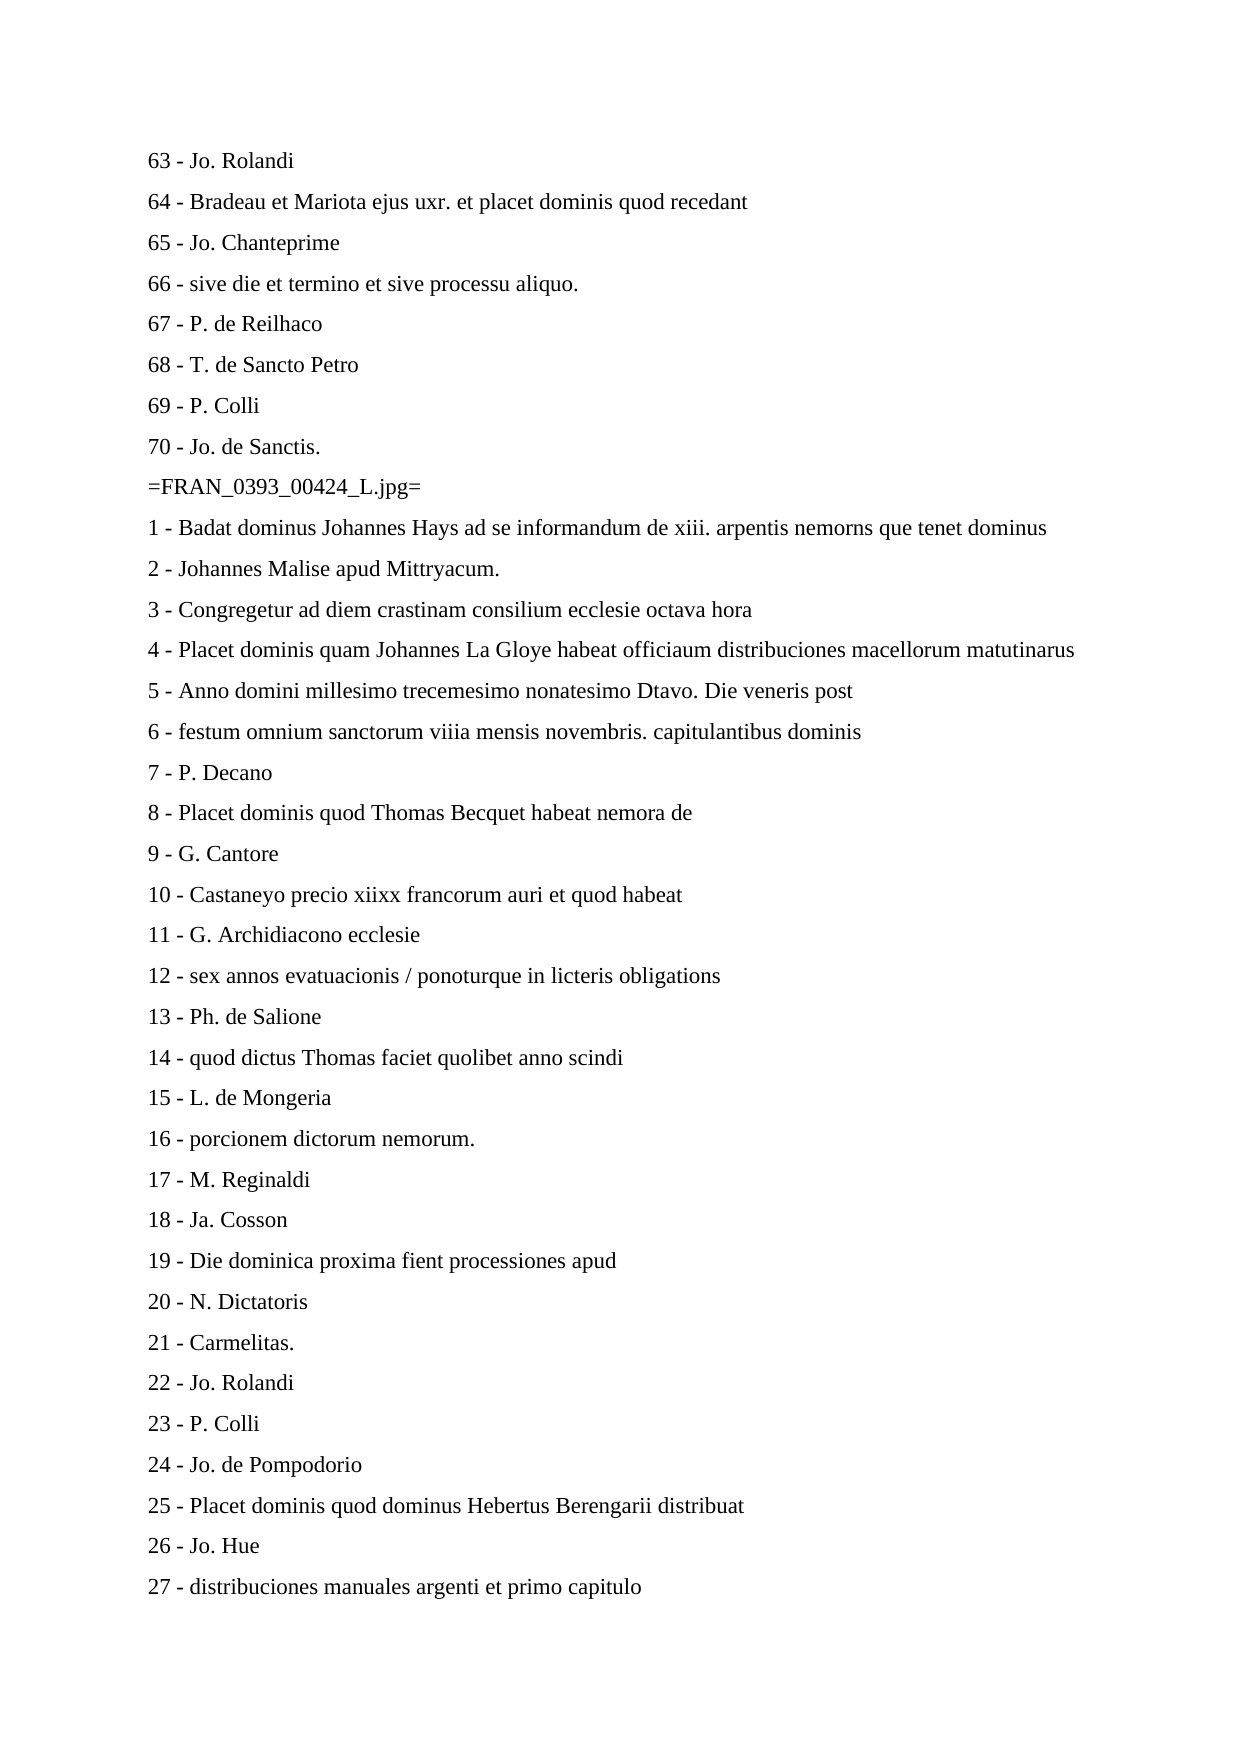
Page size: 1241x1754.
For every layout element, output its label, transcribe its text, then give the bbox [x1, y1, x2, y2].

text 16 - porcionem dictorum nemorum. [148, 1125, 1093, 1151]
text 11 - G. Archidiacono ecclesie [148, 921, 1093, 948]
text 8 - Placet dominis quod Thomas Becquet habeat nemora de [148, 799, 1093, 826]
text 5 - Anno domini millesimo trecemesimo nonatesimo Dtavo. Die veneris post [148, 677, 1093, 703]
text 63 - Jo. Rolandi [148, 148, 1093, 174]
text 13 - Ph. de Salione [148, 1003, 1093, 1029]
text 19 - Die dominica proxima fient processiones apud [148, 1247, 1093, 1274]
text 69 - P. Colli [148, 392, 1093, 418]
text 12 - sex annos evatuacionis / ponoturque in licteris obligations [148, 962, 1093, 988]
text 26 - Jo. Hue [148, 1532, 1093, 1559]
text 7 - P. Decano [148, 758, 1093, 785]
text 15 - L. de Mongeria [148, 1084, 1093, 1111]
text 14 - quod dictus Thomas faciet quolibet anno scindi [148, 1044, 1093, 1070]
text 23 - P. Colli [148, 1410, 1093, 1437]
text 9 - G. Cantore [148, 840, 1093, 866]
text 22 - Jo. Rolandi [148, 1369, 1093, 1396]
text =FRAN_0393_00424_L.jpg= [148, 473, 1093, 500]
text 66 - sive die et termino et sive processu aliquo. [148, 270, 1093, 296]
text 67 - P. de Reilhaco [148, 311, 1093, 337]
text 2 - Johannes Malise apud Mittryacum. [148, 555, 1093, 581]
text 1 - Badat dominus Johannes Hays ad se informandum de xiii. arpentis nemorns que tenet dominus [148, 514, 1093, 541]
text 24 - Jo. de Pompodorio [148, 1451, 1093, 1477]
text 18 - Ja. Cosson [148, 1207, 1093, 1233]
text 10 - Castaneyo precio xiixx francorum auri et quod habeat [148, 881, 1093, 907]
text 64 - Bradeau et Mariota ejus uxr. et placet dominis quod recedant [148, 188, 1093, 215]
text 27 - distribuciones manuales argenti et primo capitulo [148, 1573, 1093, 1599]
text 20 - N. Dictatoris [148, 1288, 1093, 1314]
text 21 - Carmelitas. [148, 1329, 1093, 1355]
text 6 - festum omnium sanctorum viiia mensis novembris. capitulantibus dominis [148, 718, 1093, 744]
text 70 - Jo. de Sanctis. [148, 433, 1093, 459]
text 68 - T. de Sancto Petro [148, 351, 1093, 378]
text 25 - Placet dominis quod dominus Hebertus Berengarii distribuat [148, 1492, 1093, 1518]
text 17 - M. Reginaldi [148, 1166, 1093, 1192]
text 65 - Jo. Chanteprime [148, 229, 1093, 255]
text 3 - Congregetur ad diem crastinam consilium ecclesie octava hora [148, 596, 1093, 622]
text 4 - Placet dominis quam Johannes La Gloye habeat officiaum distribuciones macellorum matutinarus [148, 636, 1093, 663]
